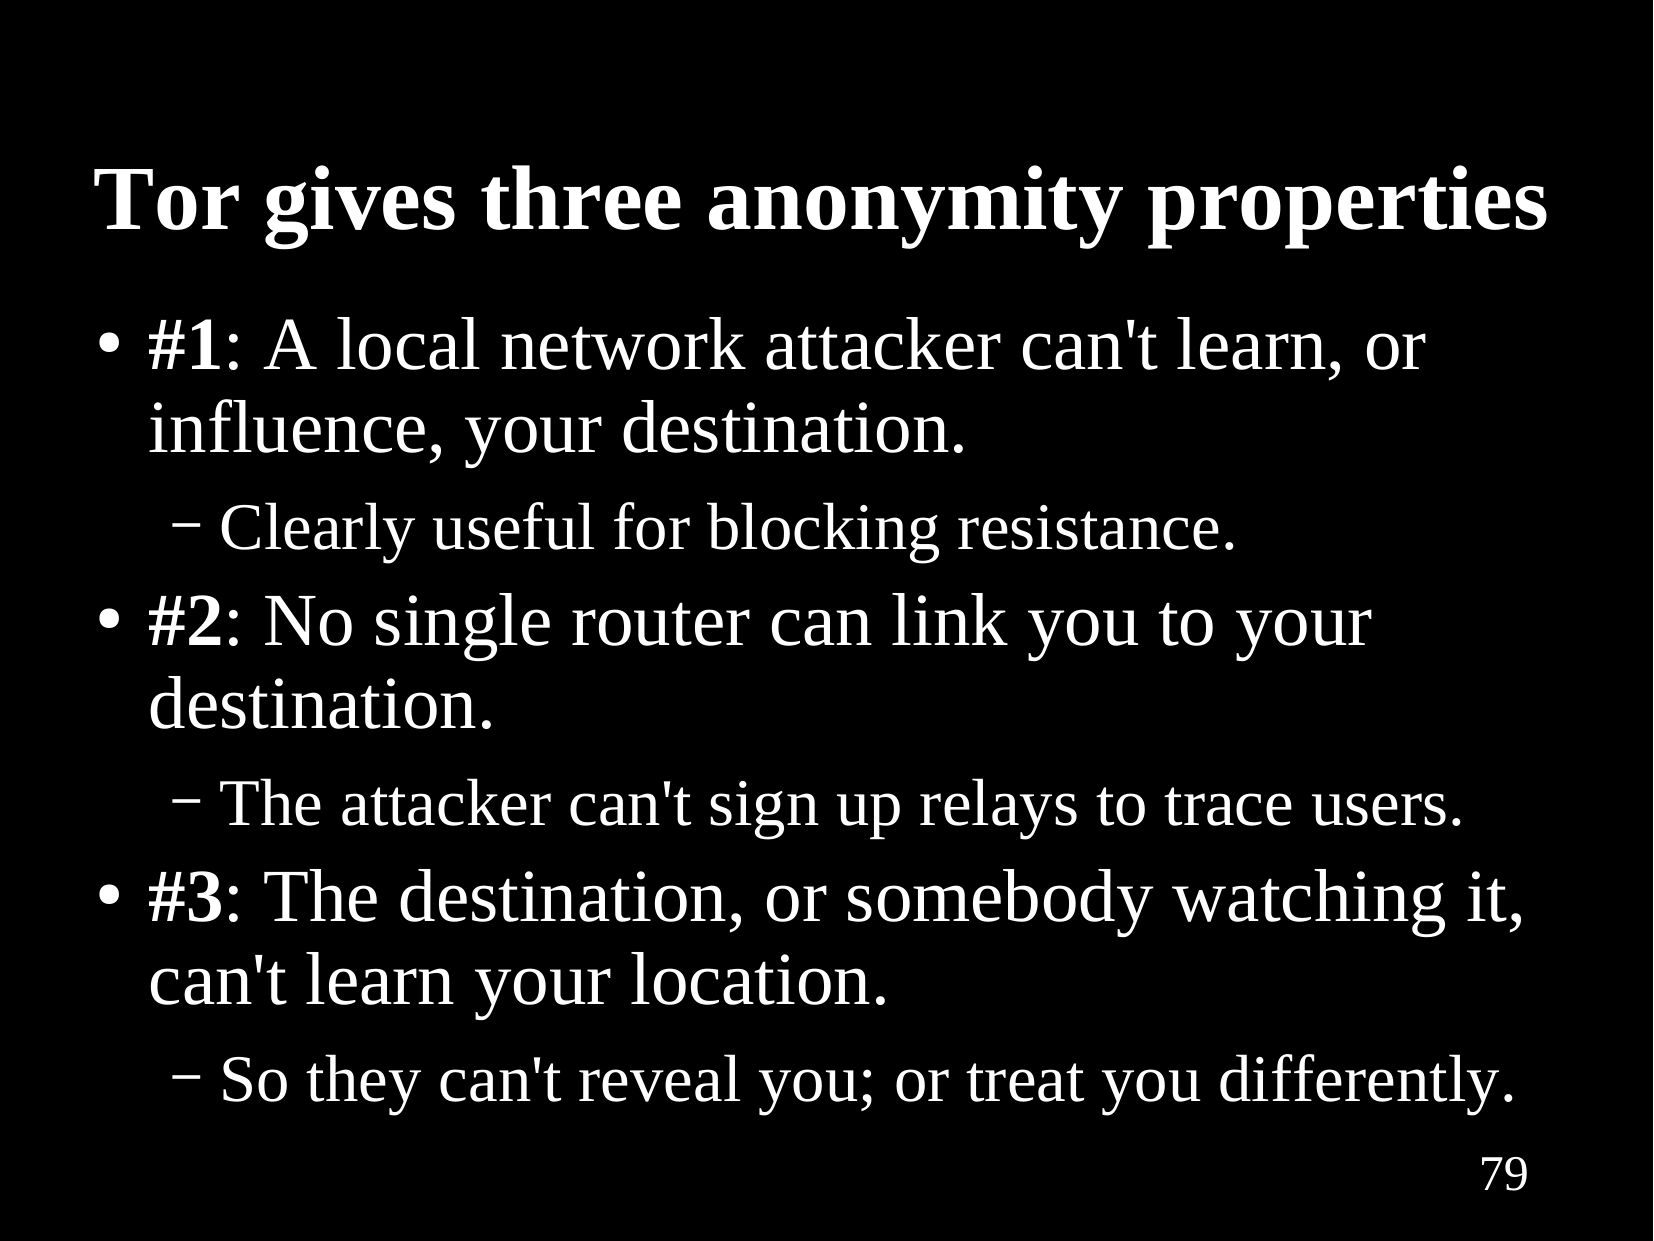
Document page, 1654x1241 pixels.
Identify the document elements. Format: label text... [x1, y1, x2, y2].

list #1: A local network attacker can't learn, or influence, your destination. Clearly useful for blocking resistance. #2: No single router can link you to your destination. The attacker can't sign up relays to trace users. #3: The destination, or somebody watching it, can't learn your location. So they can't reveal you; or treat you differently. [78, 302, 1569, 1183]
title Tor gives three anonymity properties [85, 102, 1560, 294]
